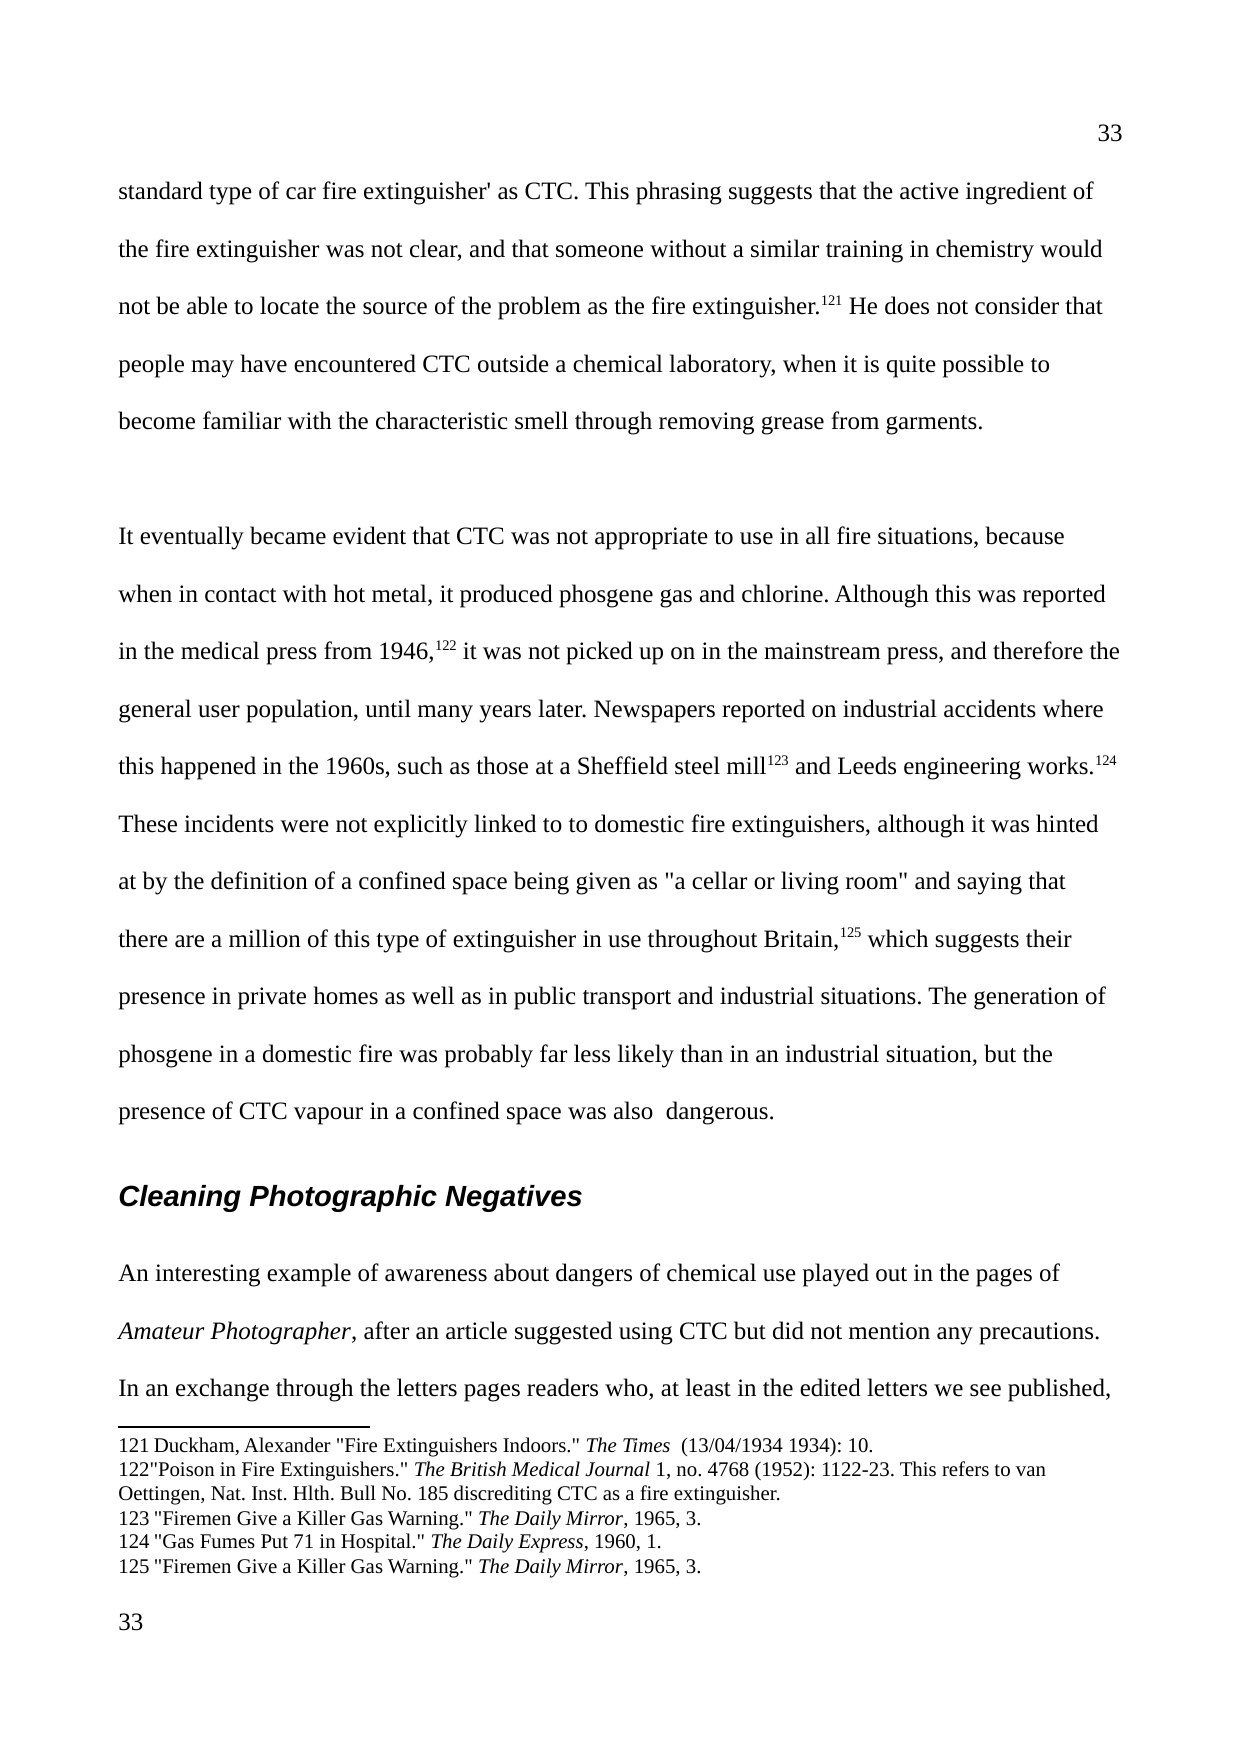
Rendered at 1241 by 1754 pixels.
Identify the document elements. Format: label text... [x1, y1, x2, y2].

text "Poison in Fire Extinguishers." The British Medical Journal 1, no. 4768 (1952): 1122-23. This refers to van Oettingen, Nat. Inst. Hlth. Bull No. 185 discrediting CTC as a fire extinguisher. [118, 1457, 1122, 1505]
text "Gas Fumes Put 71 in Hospital." The Daily Express, 1960, 1. [118, 1529, 1122, 1553]
text It eventually became evident that CTC was not appropriate to use in all fire situations, because when in contact with hot metal, it produced phosgene gas and chlorine. Although this was reported in the medical press from 1946, it was not picked up on in the mainstream press, and therefore the general user population, until many years later. Newspapers reported on industrial accidents where this happened in the 1960s, such as those at a Sheffield steel mill and Leeds engineering works. These incidents were not explicitly linked to to domestic fire extinguishers, although it was hinted at by the definition of a confined space being given as "a cellar or living room" and saying that there are a million of this type of extinguisher in use throughout Britain, which suggests their presence in private homes as well as in public transport and industrial situations. The generation of phosgene in a domestic fire was probably far less likely than in an industrial situation, but the presence of CTC vapour in a confined space was also dangerous. [118, 521, 1122, 1125]
text Duckham, Alexander "Fire Extinguishers Indoors." The Times (13/04/1934 1934): 10. [118, 1433, 1122, 1457]
subtitle Cleaning Photographic Negatives [118, 1179, 1122, 1212]
text "Firemen Give a Killer Gas Warning." The Daily Mirror, 1965, 3. [118, 1553, 1122, 1578]
text An interesting example of awareness about dangers of chemical use played out in the pages of Amateur Photographer, after an article suggested using CTC but did not mention any precautions. In an exchange through the letters pages readers who, at least in the edited letters we see published, [118, 1258, 1122, 1402]
text "Firemen Give a Killer Gas Warning." The Daily Mirror, 1965, 3. [118, 1505, 1122, 1529]
text standard type of car fire extinguisher' as CTC. This phrasing suggests that the active ingredient of the fire extinguisher was not clear, and that someone without a similar training in chemistry would not be able to locate the source of the problem as the fire extinguisher. He does not consider that people may have encountered CTC outside a chemical laboratory, when it is quite possible to become familiar with the characteristic smell through removing grease from garments. [118, 176, 1122, 435]
